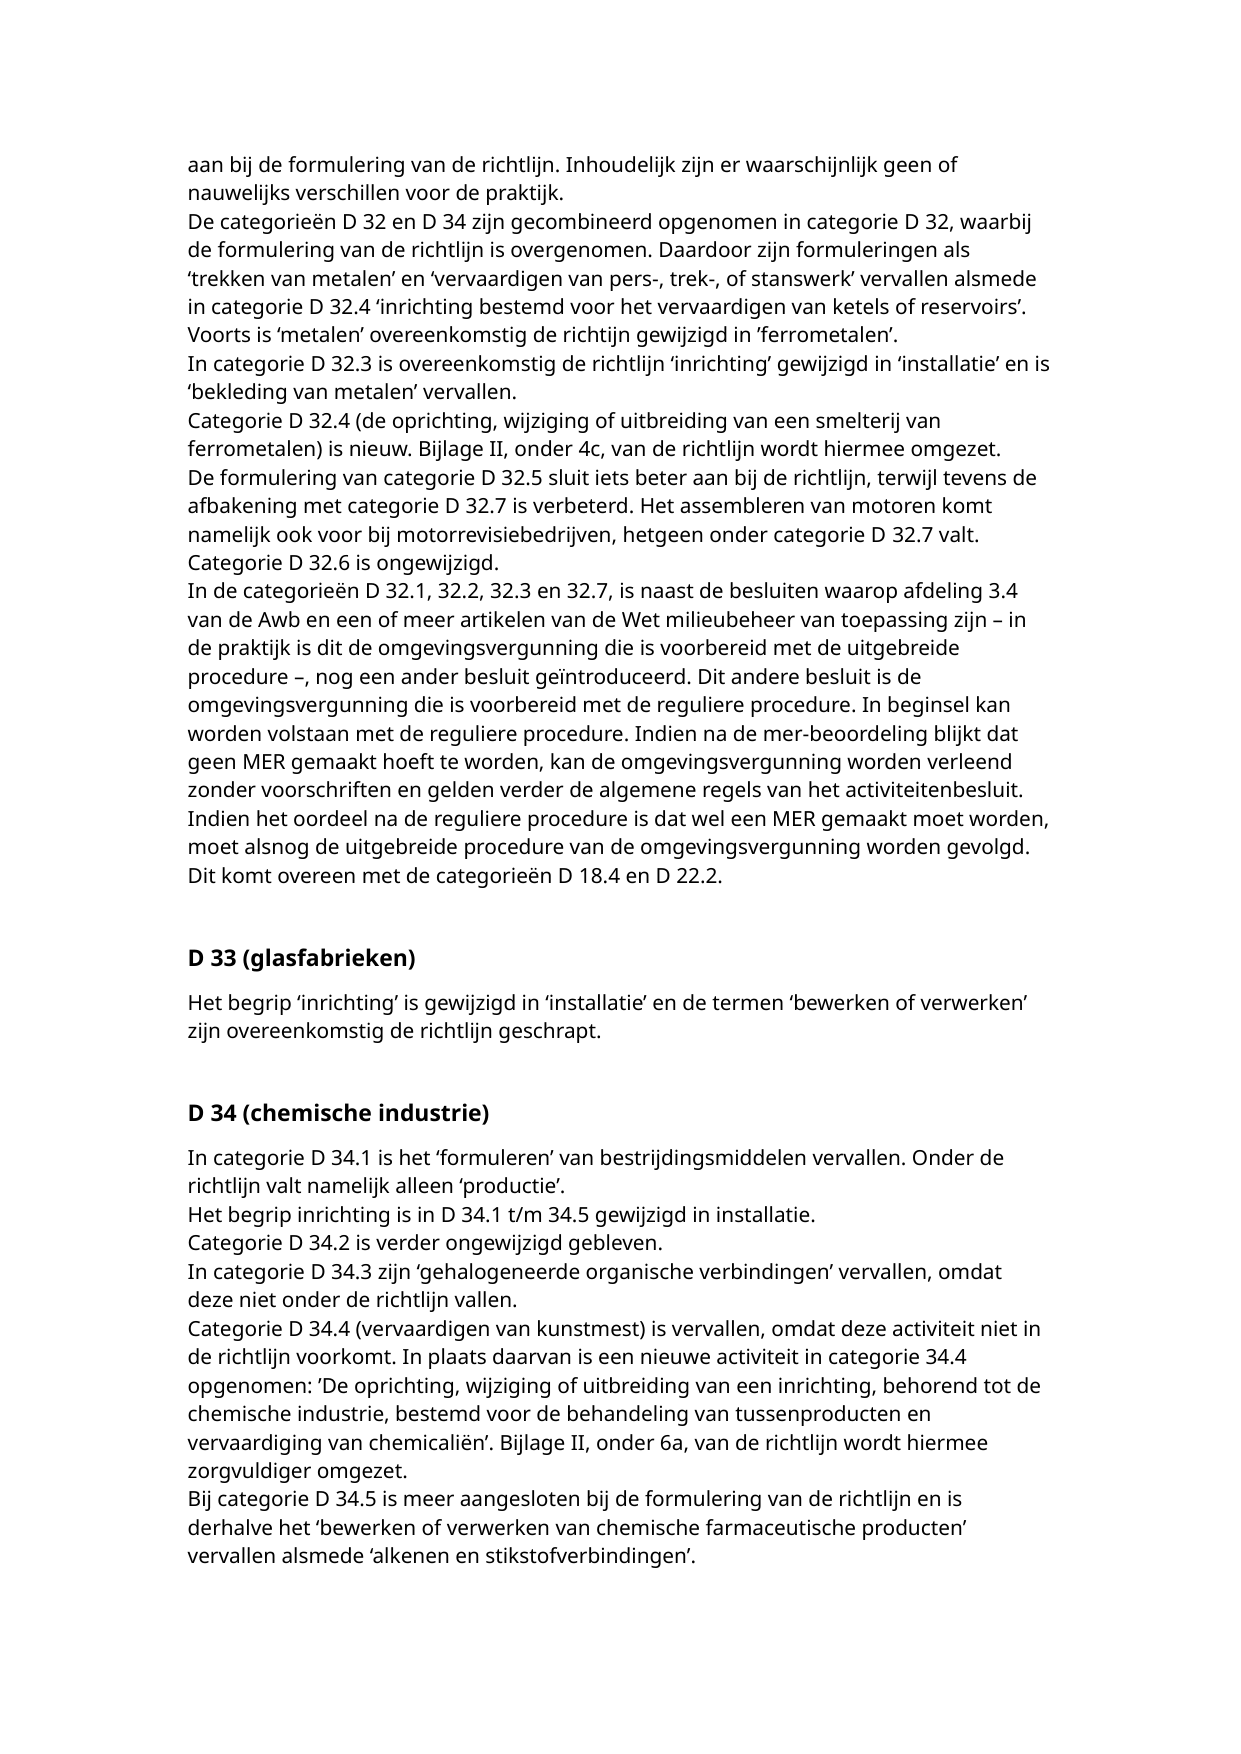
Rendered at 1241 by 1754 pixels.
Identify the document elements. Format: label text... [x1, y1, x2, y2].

text Bij categorie D 34.5 is meer aangesloten bij de formulering van de richtlijn en is derhalve het ‘bewerken of verwerken van chemische farmaceutische producten’ vervallen alsmede ‘alkenen en stikstofverbindingen’. [187, 1484, 1053, 1570]
subtitle D 34 (chemische industrie) [187, 1097, 1053, 1128]
text In categorie D 32.3 is overeenkomstig de richtlijn ‘inrichting’ gewijzigd in ‘installatie’ en is ‘bekleding van metalen’ vervallen. [187, 349, 1053, 406]
subtitle D 33 (glasfabrieken) [187, 942, 1053, 973]
text De formulering van categorie D 32.5 sluit iets beter aan bij de richtlijn, terwijl tevens de afbakening met categorie D 32.7 is verbeterd. Het assembleren van motoren komt namelijk ook voor bij motorrevisiebedrijven, hetgeen onder categorie D 32.7 valt. [187, 463, 1053, 548]
text In categorie D 34.3 zijn ‘gehalogeneerde organische verbindingen’ vervallen, omdat deze niet onder de richtlijn vallen. [187, 1257, 1053, 1314]
text In categorie D 34.1 is het ‘formuleren’ van bestrijdingsmiddelen vervallen. Onder de richtlijn valt namelijk alleen ‘productie’. [187, 1143, 1053, 1200]
text In de categorieën D 32.1, 32.2, 32.3 en 32.7, is naast de besluiten waarop afdeling 3.4 van de Awb en een of meer artikelen van de Wet milieubeheer van toepassing zijn – in de praktijk is dit de omgevingsvergunning die is voorbereid met de uitgebreide procedure –, nog een ander besluit geïntroduceerd. Dit andere besluit is de omgevingsvergunning die is voorbereid met de reguliere procedure. In beginsel kan worden volstaan met de reguliere procedure. Indien na de mer-beoordeling blijkt dat geen MER gemaakt hoeft te worden, kan de omgevingsvergunning worden verleend zonder voorschriften en gelden verder de algemene regels van het activiteitenbesluit. Indien het oordeel na de reguliere procedure is dat wel een MER gemaakt moet worden, moet alsnog de uitgebreide procedure van de omgevingsvergunning worden gevolgd. Dit komt overeen met de categorieën D 18.4 en D 22.2. [187, 577, 1053, 889]
text Categorie D 32.4 (de oprichting, wijziging of uitbreiding van een smelterij van ferrometalen) is nieuw. Bijlage II, onder 4c, van de richtlijn wordt hiermee omgezet. [187, 406, 1053, 463]
text Het begrip ‘inrichting’ is gewijzigd in ‘installatie’ en de termen ‘bewerken of verwerken’ zijn overeenkomstig de richtlijn geschrapt. [187, 988, 1053, 1045]
text Categorie D 34.2 is verder ongewijzigd gebleven. [187, 1228, 1053, 1257]
text Categorie D 32.6 is ongewijzigd. [187, 548, 1053, 577]
text De categorieën D 32 en D 34 zijn gecombineerd opgenomen in categorie D 32, waarbij de formulering van de richtlijn is overgenomen. Daardoor zijn formuleringen als ‘trekken van metalen’ en ‘vervaardigen van pers-, trek-, of stanswerk’ vervallen alsmede in categorie D 32.4 ‘inrichting bestemd voor het vervaardigen van ketels of reservoirs’. Voorts is ‘metalen’ overeenkomstig de richtijn gewijzigd in ’ferrometalen’. [187, 207, 1053, 349]
text Het begrip inrichting is in D 34.1 t/m 34.5 gewijzigd in installatie. [187, 1200, 1053, 1228]
text aan bij de formulering van de richtlijn. Inhoudelijk zijn er waarschijnlijk geen of nauwelijks verschillen voor de praktijk. [187, 150, 1053, 207]
text Categorie D 34.4 (vervaardigen van kunstmest) is vervallen, omdat deze activiteit niet in de richtlijn voorkomt. In plaats daarvan is een nieuwe activiteit in categorie 34.4 opgenomen: ’De oprichting, wijziging of uitbreiding van een inrichting, behorend tot de chemische industrie, bestemd voor de behandeling van tussenproducten en vervaardiging van chemicaliën’. Bijlage II, onder 6a, van de richtlijn wordt hiermee zorgvuldiger omgezet. [187, 1314, 1053, 1484]
